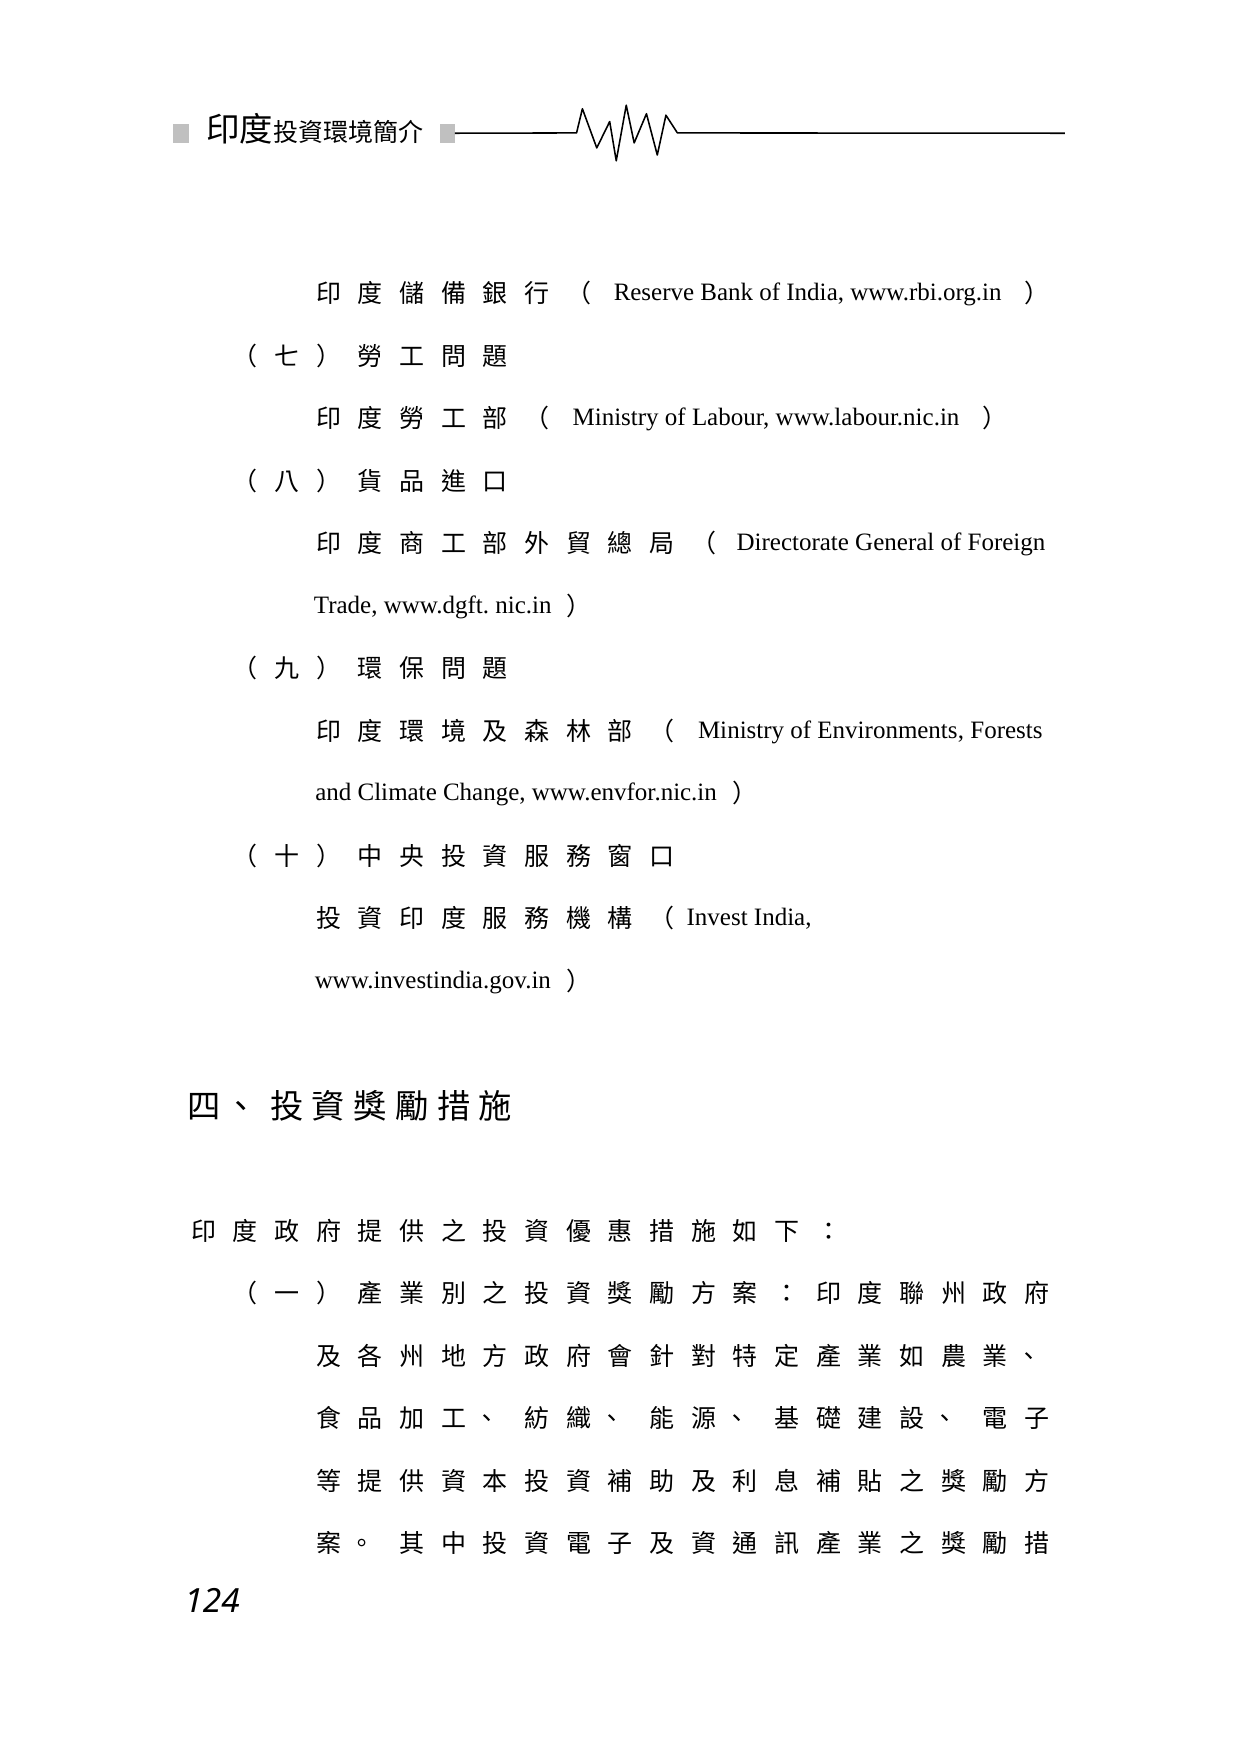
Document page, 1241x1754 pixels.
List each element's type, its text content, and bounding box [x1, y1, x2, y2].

text 印度儲備銀行（Reserve Bank of India, www.rbi.org.in） [224, 250, 1058, 313]
text （九）環保問題 [207, 625, 1058, 688]
text （十）中央投資服務窗口 [207, 813, 1058, 875]
text （一）產業別之投資獎勵方案：印度聯州政府及各州地方政府會針對特定產業如農業、食品加工、紡織、能源、基礎建設、電子等提供資本投資補助及利息補貼之獎勵方案。其中投資電子及資通訊產業之獎勵措 [207, 1250, 1058, 1563]
text 印度環境及森林部（Ministry of Environments, Forests and Climate Change, www.envfor.nic.in） [281, 688, 1058, 813]
text 印度勞工部（Ministry of Labour, www.labour.nic.in） [224, 375, 1058, 438]
text 四、投資獎勵措施 [183, 1063, 1058, 1125]
text 印度政府提供之投資優惠措施如下： [183, 1188, 1058, 1250]
text （八）貨品進口 [207, 438, 1058, 500]
text 印度商工部外貿總局（Directorate General of Foreign Trade, www.dgft. nic.in） [281, 500, 1058, 625]
text 投資印度服務機構（Invest India, www.investindia.gov.in） [281, 875, 1058, 1000]
text （七）勞工問題 [207, 313, 1058, 375]
